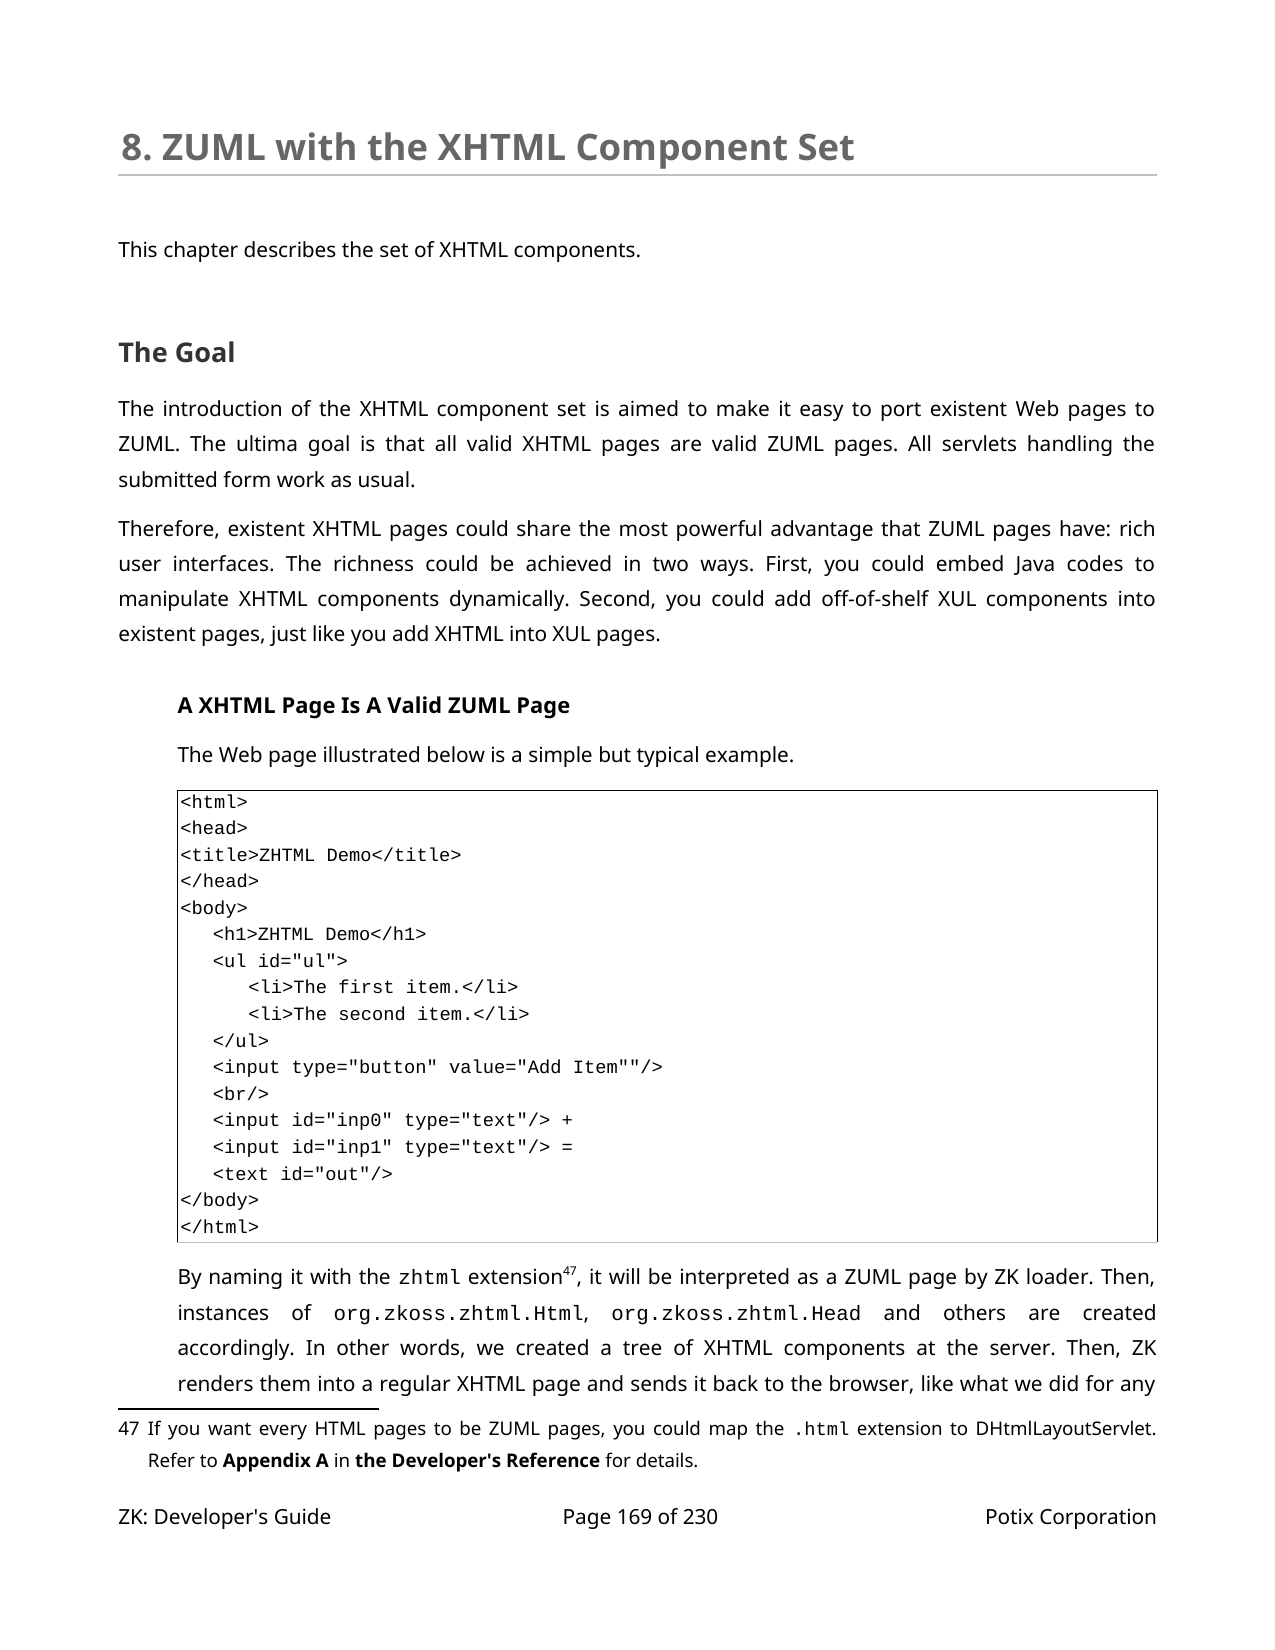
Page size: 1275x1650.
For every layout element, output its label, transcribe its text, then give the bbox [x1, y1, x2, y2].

subtitle A XHTML Page Is A Valid ZUML Page [177, 690, 1157, 720]
subtitle 8. ZUML with the XHTML Component Set [118, 118, 1157, 174]
text <html> <head> <title>ZHTML Demo</title> </head> <body> <h1>ZHTML Demo</h1> <ul id="ul"> <li>The first item.</li> <li>The second item.</li> </ul> <input type="button" value="Add Item""/> <br/> <input id="inp0" type="text"/> + <input id="inp1" type="text"/> = <text id="out"/> </body> </html> [178, 791, 1157, 1242]
text By naming it with the zhtml extension, it will be interpreted as a ZUML page by ZK loader. Then, instances of org.zkoss.zhtml.Html, org.zkoss.zhtml.Head and others are created accordingly. In other words, we created a tree of XHTML components at the server. Then, ZK renders them into a regular XHTML page and sends it back to the browser, like what we did for any [177, 1262, 1157, 1397]
subtitle The Goal [118, 334, 1157, 371]
text If you want every HTML pages to be ZUML pages, you could map the .html extension to DHtmlLayoutServlet. Refer to Appendix A in the Developer's Reference for details. [118, 1415, 1157, 1473]
text The introduction of the XHTML component set is aimed to make it easy to port existent Web pages to ZUML. The ultima goal is that all valid XHTML pages are valid ZUML pages. All servlets handling the submitted form work as usual. [118, 394, 1157, 493]
text Therefore, existent XHTML pages could share the most powerful advantage that ZUML pages have: rich user interfaces. The richness could be achieved in two ways. First, you could embed Java codes to manipulate XHTML components dynamically. Second, you could add off-of-shelf XUL components into existent pages, just like you add XHTML into XUL pages. [118, 514, 1157, 647]
text The Web page illustrated below is a simple but typical example. [177, 741, 1157, 769]
text This chapter describes the set of XHTML components. [118, 235, 1157, 263]
